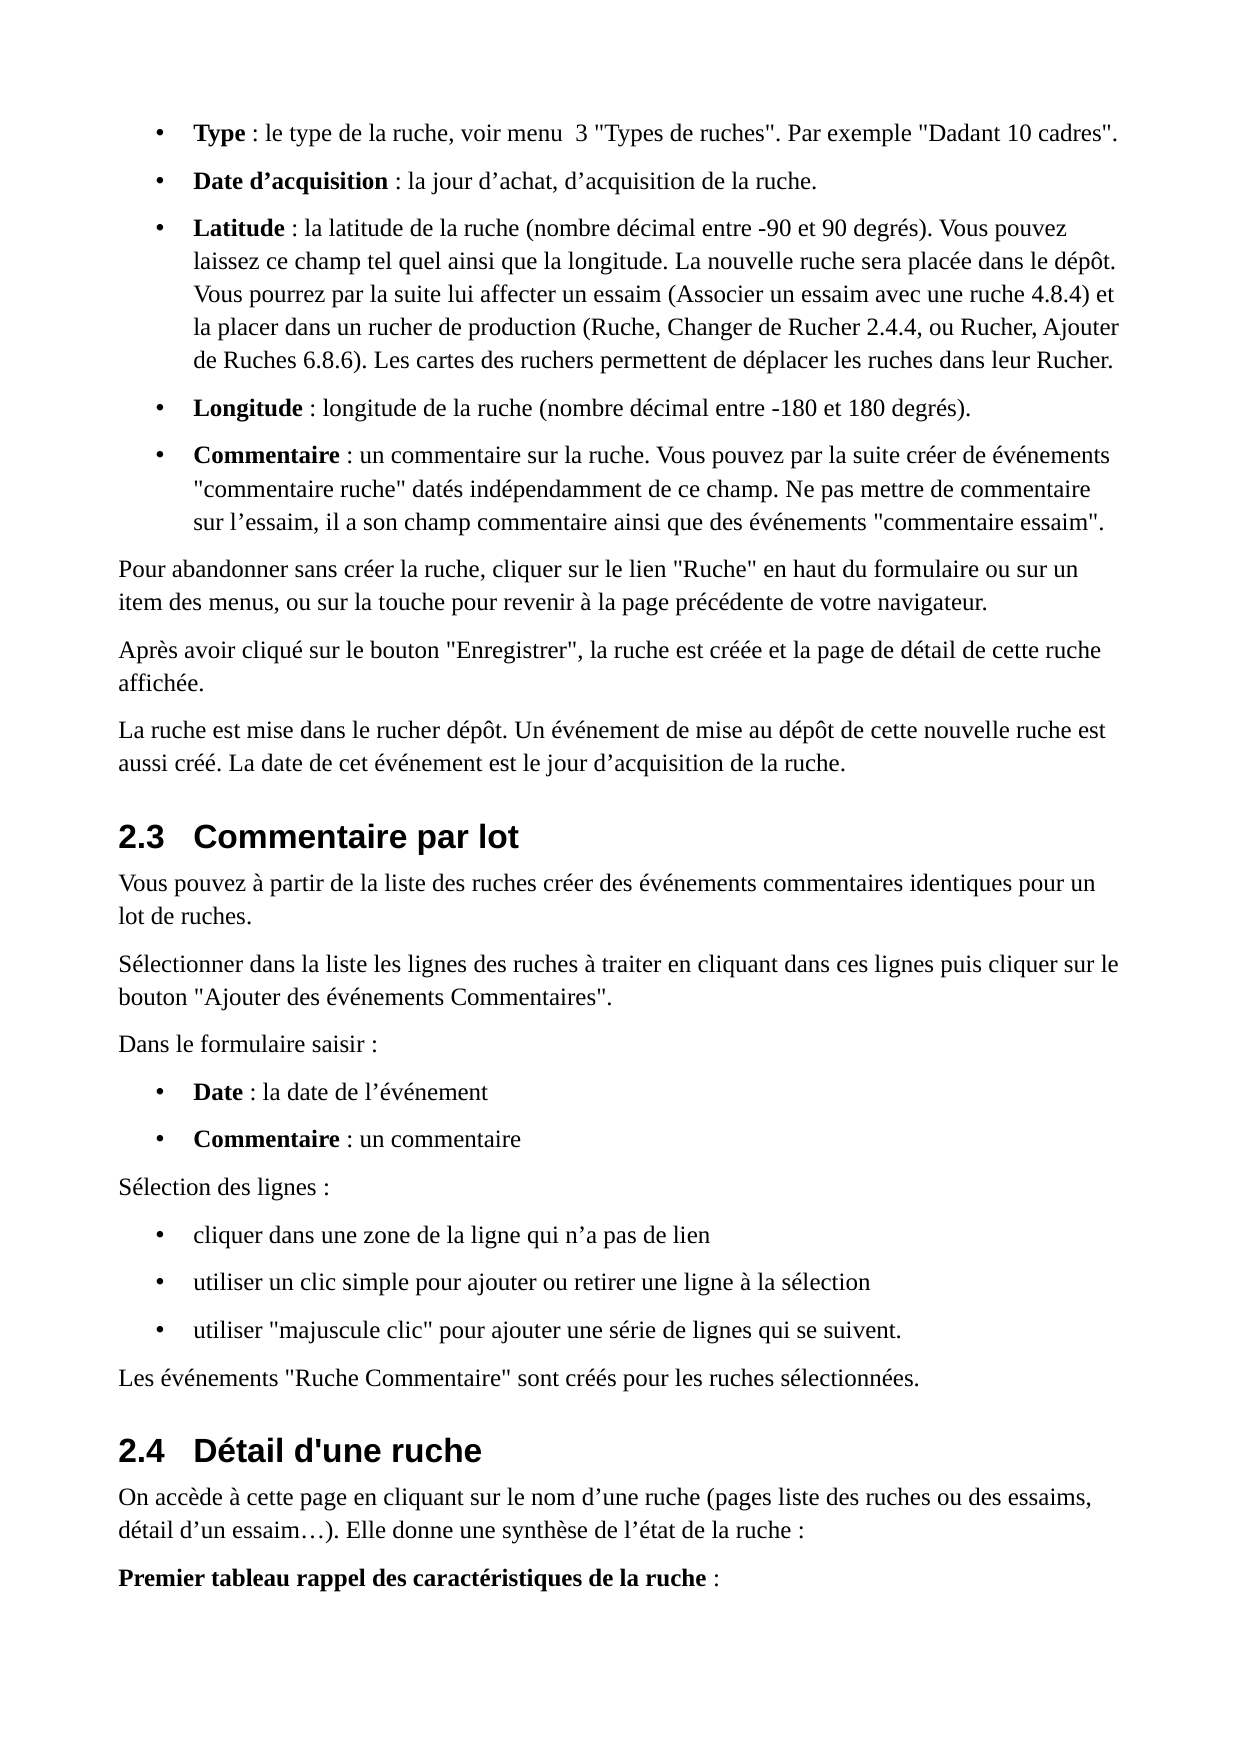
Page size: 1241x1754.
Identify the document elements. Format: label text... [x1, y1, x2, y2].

text On accède à cette page en cliquant sur le nom d’une ruche (pages liste des ruches ou des essaims, détail d’un essaim…). Elle donne une synthèse de l’état de la ruche : [118, 1482, 1122, 1544]
subtitle Détail d'une ruche [118, 1431, 1122, 1470]
text La ruche est mise dans le rucher dépôt. Un événement de mise au dépôt de cette nouvelle ruche est aussi créé. La date de cet événement est le jour d’acquisition de la ruche. [118, 716, 1122, 777]
text Sélectionner dans la liste les lignes des ruches à traiter en cliquant dans ces lignes puis cliquer sur le bouton "Ajouter des événements Commentaires". [118, 949, 1122, 1011]
list Longitude : longitude de la ruche (nombre décimal entre -180 et 180 degrés). [156, 393, 1122, 422]
text Sélection des lignes : [118, 1172, 1122, 1201]
list Commentaire : un commentaire [156, 1124, 1122, 1153]
text Premier tableau rappel des caractéristiques de la ruche : [118, 1563, 1122, 1592]
text Pour abandonner sans créer la ruche, cliquer sur le lien "Ruche" en haut du formulaire ou sur un item des menus, ou sur la touche pour revenir à la page précédente de votre navigateur. [118, 554, 1122, 616]
list Type : le type de la ruche, voir menu 3 "Types de ruches". Par exemple "Dadant 10 cadres". [156, 118, 1122, 147]
list cliquer dans une zone de la ligne qui n’a pas de lien [156, 1220, 1122, 1248]
text Les événements "Ruche Commentaire" sont créés pour les ruches sélectionnées. [118, 1363, 1122, 1391]
list Latitude : la latitude de la ruche (nombre décimal entre -90 et 90 degrés). Vous pouvez laissez ce champ tel quel ainsi que la longitude. La nouvelle ruche sera placée dans le dépôt. Vous pourrez par la suite lui affecter un essaim (Associer un essaim avec une ruche 4.8.4) et la placer dans un rucher de production (Ruche, Changer de Rucher 2.4.4, ou Rucher, Ajouter de Ruches 6.8.6). Les cartes des ruchers permettent de déplacer les ruches dans leur Rucher. [156, 213, 1122, 374]
list Commentaire : un commentaire sur la ruche. Vous pouvez par la suite créer de événements "commentaire ruche" datés indépendamment de ce champ. Ne pas mettre de commentaire sur l’essaim, il a son champ commentaire ainsi que des événements "commentaire essaim". [156, 441, 1122, 535]
text Vous pouvez à partir de la liste des ruches créer des événements commentaires identiques pour un lot de ruches. [118, 868, 1122, 930]
list utiliser un clic simple pour ajouter ou retirer une ligne à la sélection [156, 1267, 1122, 1296]
text Dans le formulaire saisir : [118, 1029, 1122, 1058]
list Date d’acquisition : la jour d’achat, d’acquisition de la ruche. [156, 166, 1122, 194]
text Après avoir cliqué sur le bouton "Enregistrer", la ruche est créée et la page de détail de cette ruche affichée. [118, 635, 1122, 697]
subtitle Commentaire par lot [118, 817, 1122, 856]
list Date : la date de l’événement [156, 1077, 1122, 1106]
list utiliser "majuscule clic" pour ajouter une série de lignes qui se suivent. [156, 1315, 1122, 1344]
